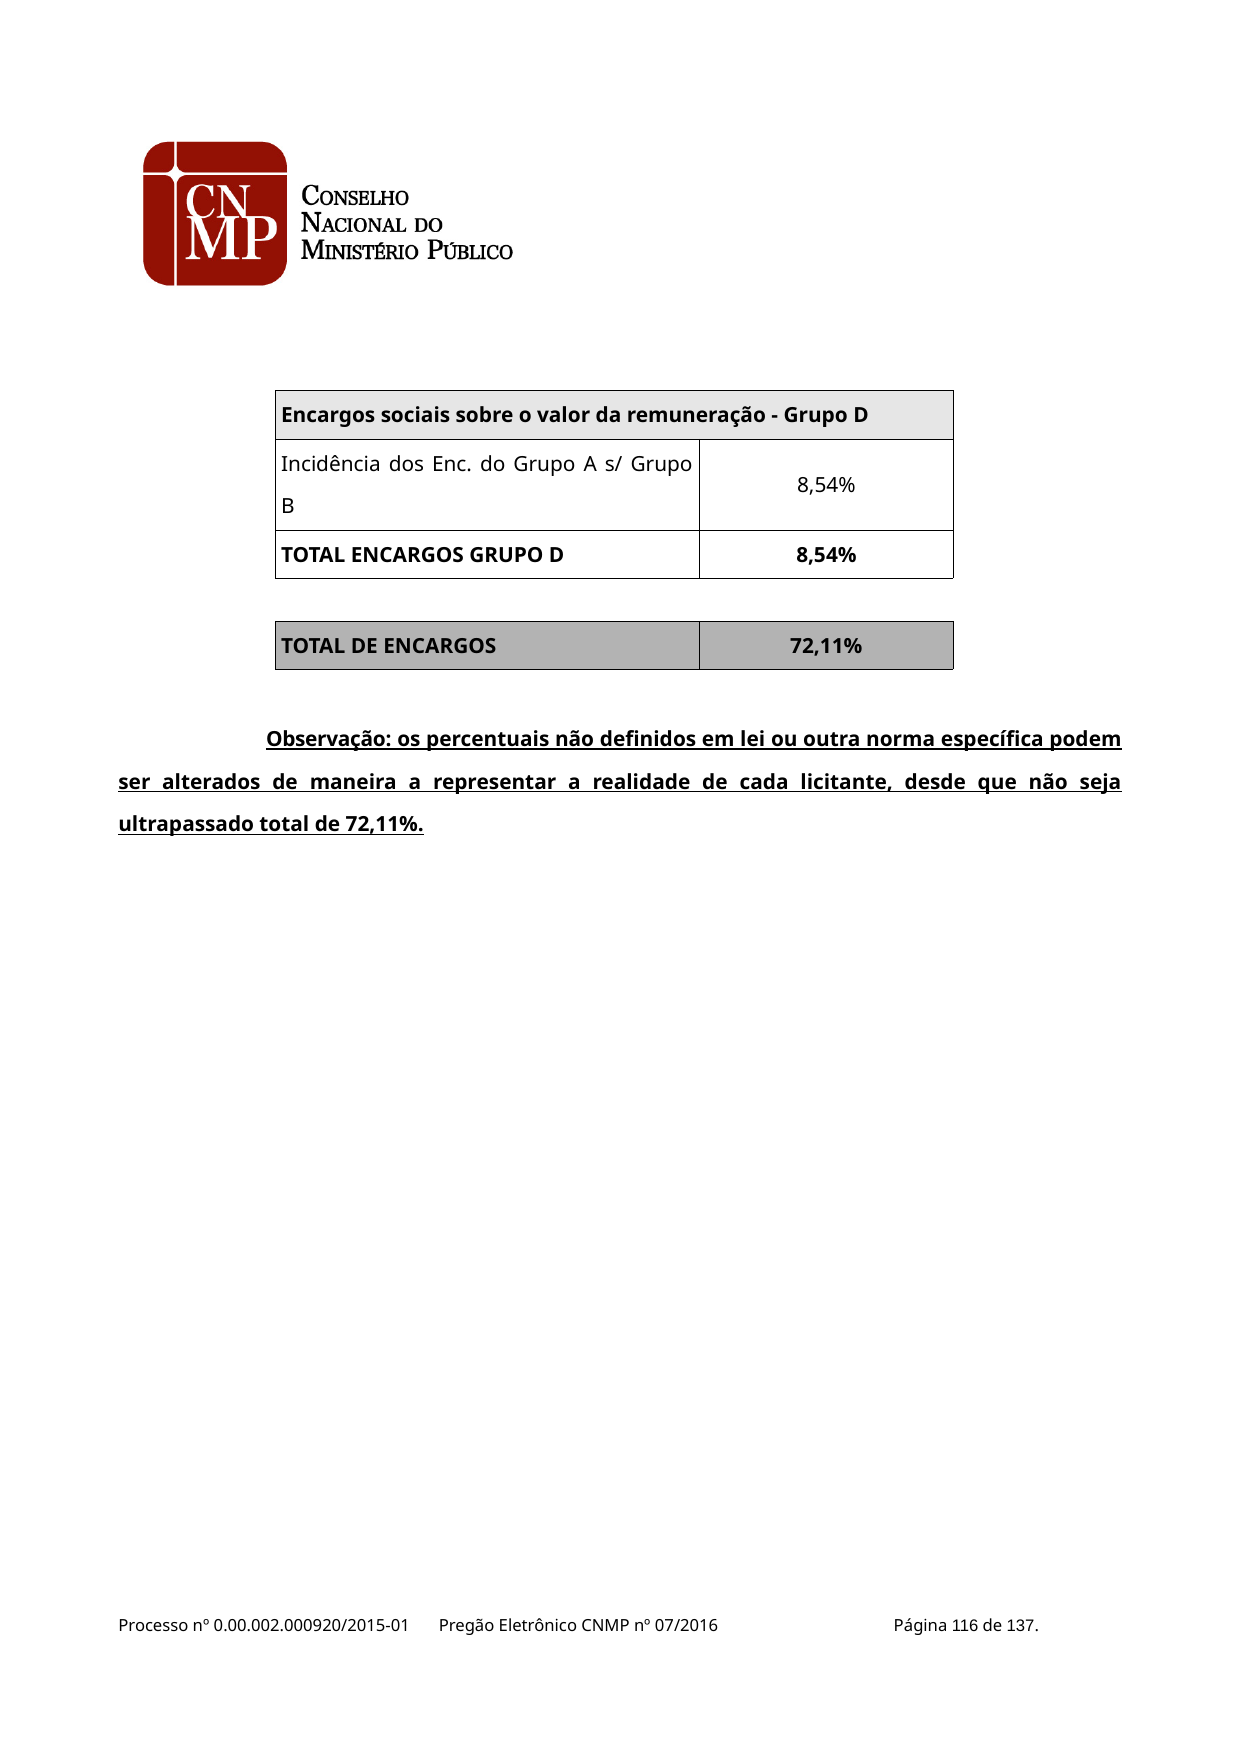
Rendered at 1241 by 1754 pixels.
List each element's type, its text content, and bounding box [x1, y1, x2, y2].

table_cell Incidência dos Enc. do Grupo A s/ Grupo B [276, 440, 699, 530]
text Observação: os percentuais não definidos em lei ou outra norma específica podem ser alterados de maneira a representar a realidade de cada licitante, desde que não seja [118, 724, 1122, 791]
picture [118, 118, 529, 308]
table_header Encargos sociais sobre o valor da remuneração - Grupo D [276, 391, 953, 439]
table_header 72,11% [700, 622, 953, 669]
table_cell TOTAL ENCARGOS GRUPO D [276, 531, 699, 578]
table_cell 8,54% [700, 440, 953, 530]
table_header TOTAL DE ENCARGOS [276, 622, 699, 669]
table_cell 8,54% [700, 531, 953, 578]
text ultrapassado total de 72,11%. [118, 792, 1122, 838]
